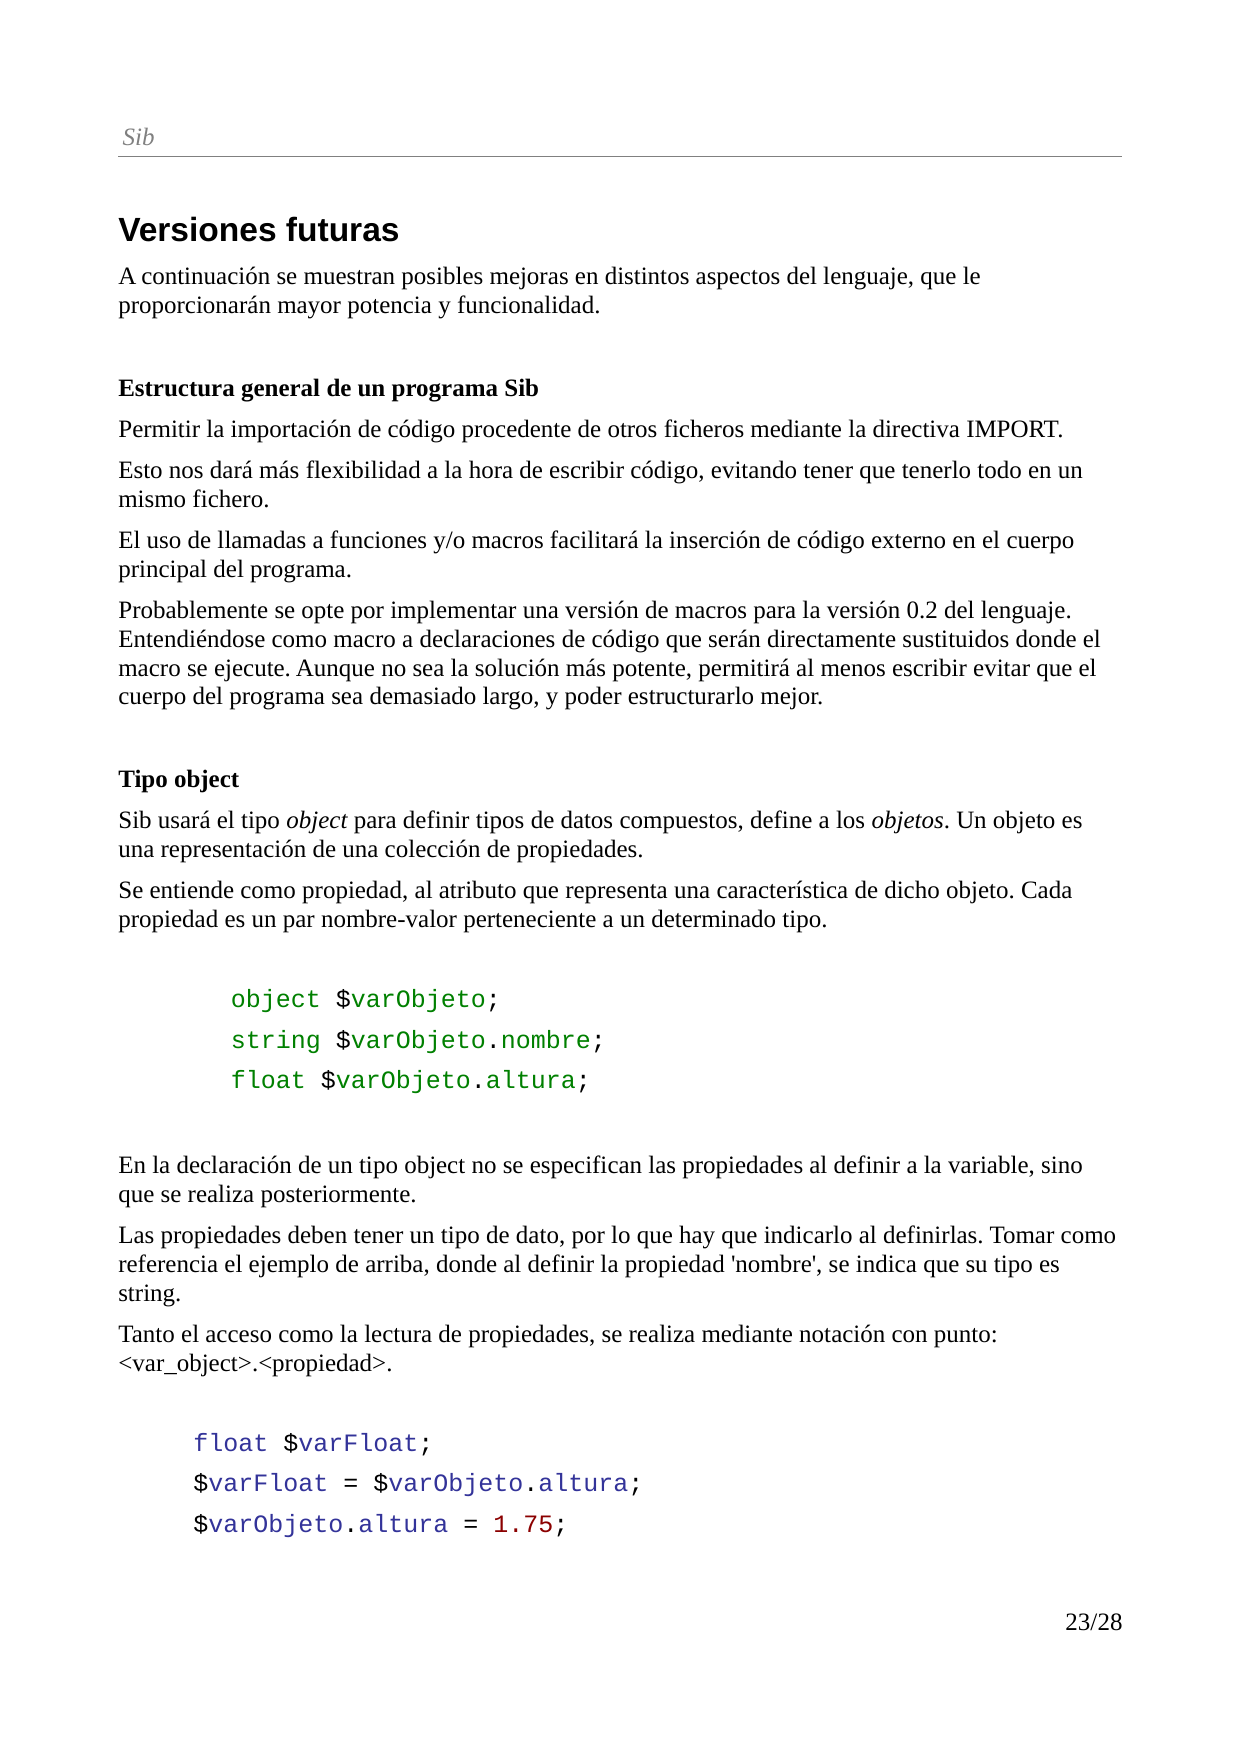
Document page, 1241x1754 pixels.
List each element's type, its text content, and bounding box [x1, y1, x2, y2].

text Tanto el acceso como la lectura de propiedades, se realiza mediante notación con punto: <var_object>.<propiedad>. [118, 1319, 1122, 1376]
text Estructura general de un programa Sib [118, 373, 1122, 401]
text Se entiende como propiedad, al atributo que representa una característica de dicho objeto. Cada propiedad es un par nombre-valor perteneciente a un determinado tipo. [118, 875, 1122, 933]
text A continuación se muestran posibles mejoras en distintos aspectos del lenguaje, que le proporcionarán mayor potencia y funcionalidad. [118, 261, 1122, 319]
text Probablemente se opte por implementar una versión de macros para la versión 0.2 del lenguaje. Entendiéndose como macro a declaraciones de código que serán directamente sustituidos donde el macro se ejecute. Aunque no sea la solución más potente, permitirá al menos escribir evitar que el cuerpo del programa sea demasiado largo, y poder estructurarlo mejor. [118, 595, 1122, 710]
text Tipo object [118, 764, 1122, 793]
list $varFloat = $varObjeto.altura; [156, 1471, 1122, 1499]
text Permitir la importación de código procedente de otros ficheros mediante la directiva IMPORT. [118, 414, 1122, 443]
list $varObjeto.altura = 1.75; [156, 1512, 1122, 1540]
text Sib usará el tipo object para definir tipos de datos compuestos, define a los objetos. Un objeto es una representación de una colección de propiedades. [118, 805, 1122, 863]
text En la declaración de un tipo object no se especifican las propiedades al definir a la variable, sino que se realiza posteriormente. [118, 1150, 1122, 1208]
subtitle Versiones futuras [118, 210, 1122, 249]
list float $varFloat; [156, 1430, 1122, 1458]
list object $varObjeto; [193, 986, 1122, 1015]
text Esto nos dará más flexibilidad a la hora de escribir código, evitando tener que tenerlo todo en un mismo fichero. [118, 455, 1122, 513]
text Las propiedades deben tener un tipo de dato, por lo que hay que indicarlo al definirlas. Tomar como referencia el ejemplo de arriba, donde al definir la propiedad 'nombre', se indica que su tipo es string. [118, 1220, 1122, 1306]
list float $varObjeto.altura; [193, 1068, 1122, 1096]
text El uso de llamadas a funciones y/o macros facilitará la inserción de código externo en el cuerpo principal del programa. [118, 525, 1122, 583]
list string $varObjeto.nombre; [193, 1027, 1122, 1056]
